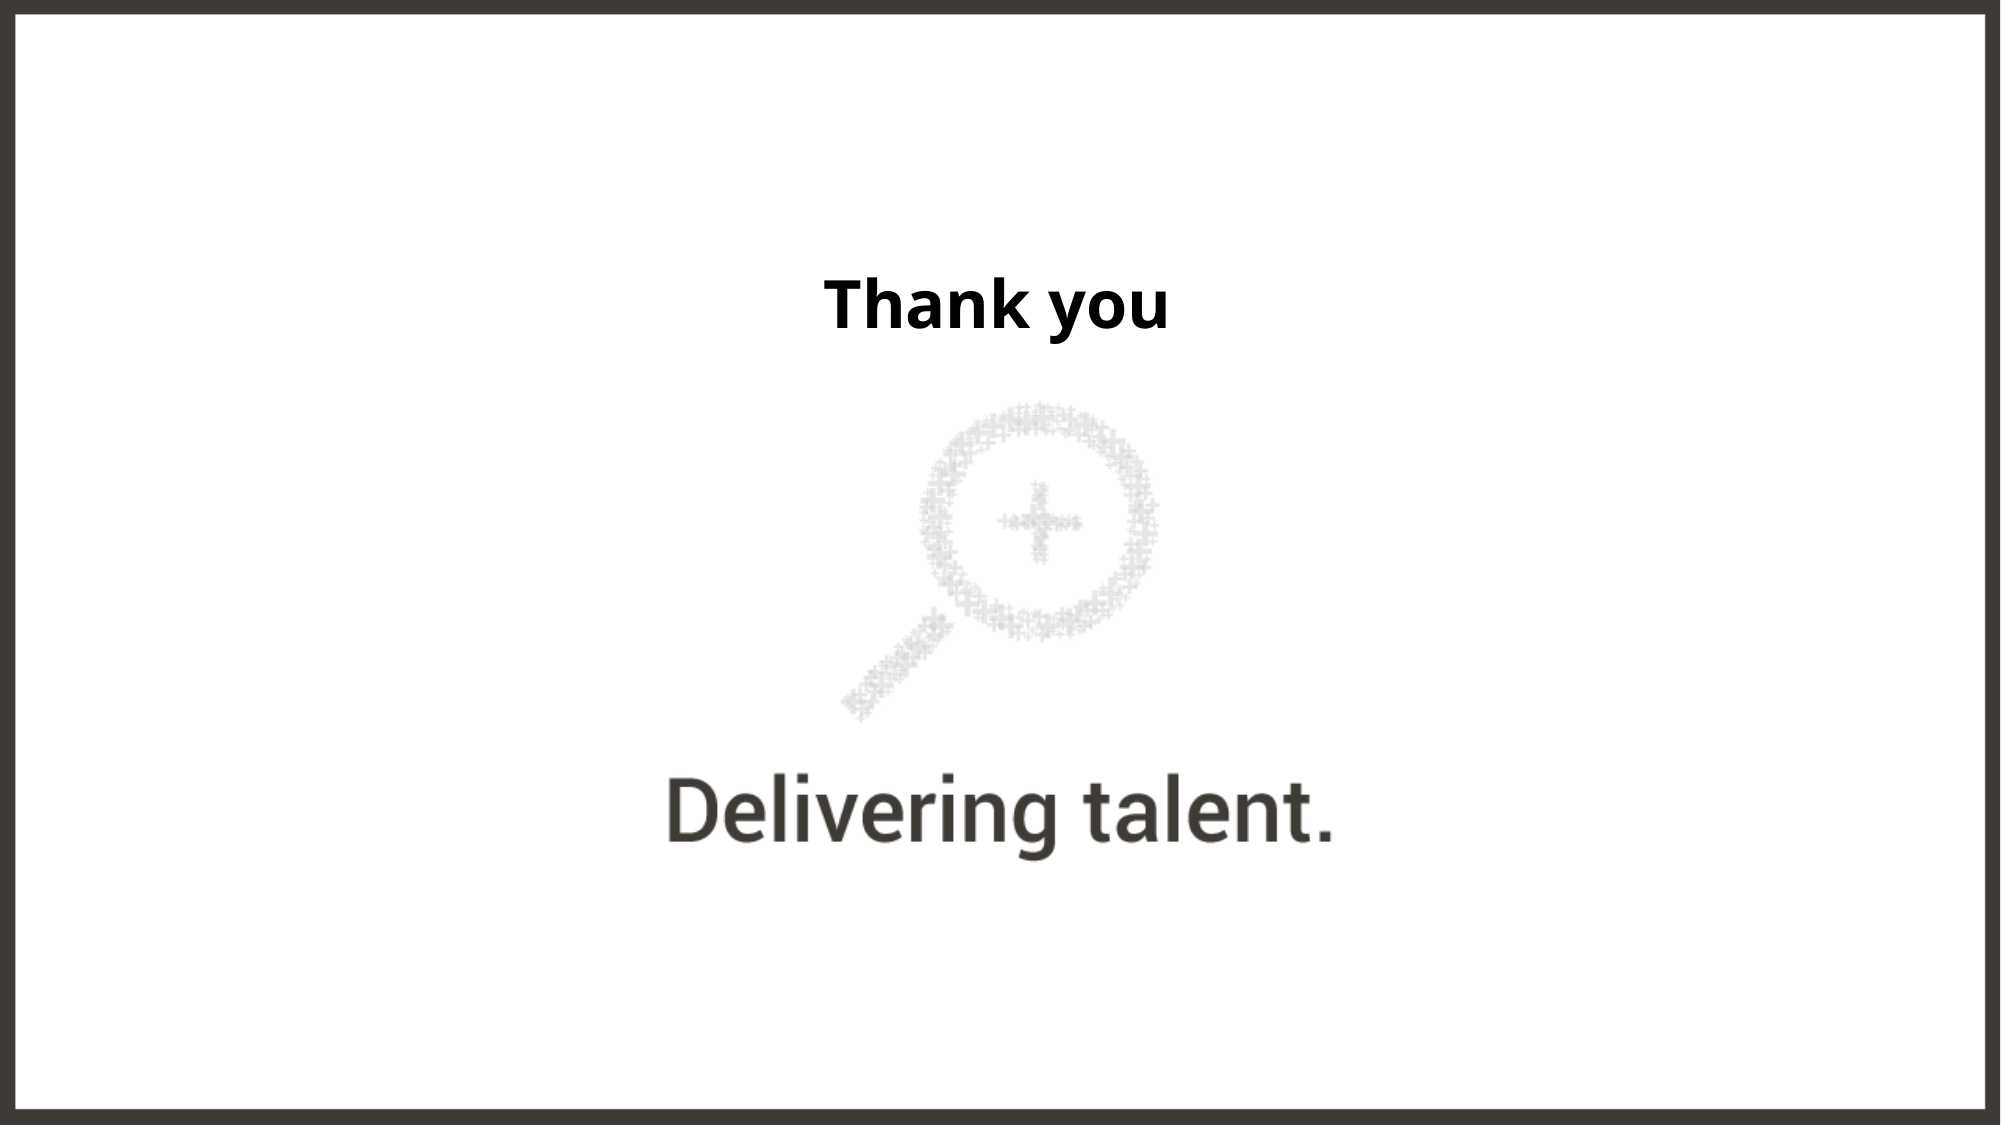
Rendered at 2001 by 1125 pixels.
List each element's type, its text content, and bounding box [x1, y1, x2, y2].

picture [0, 0, 2001, 1125]
text_box Thank you [44, 254, 1950, 348]
